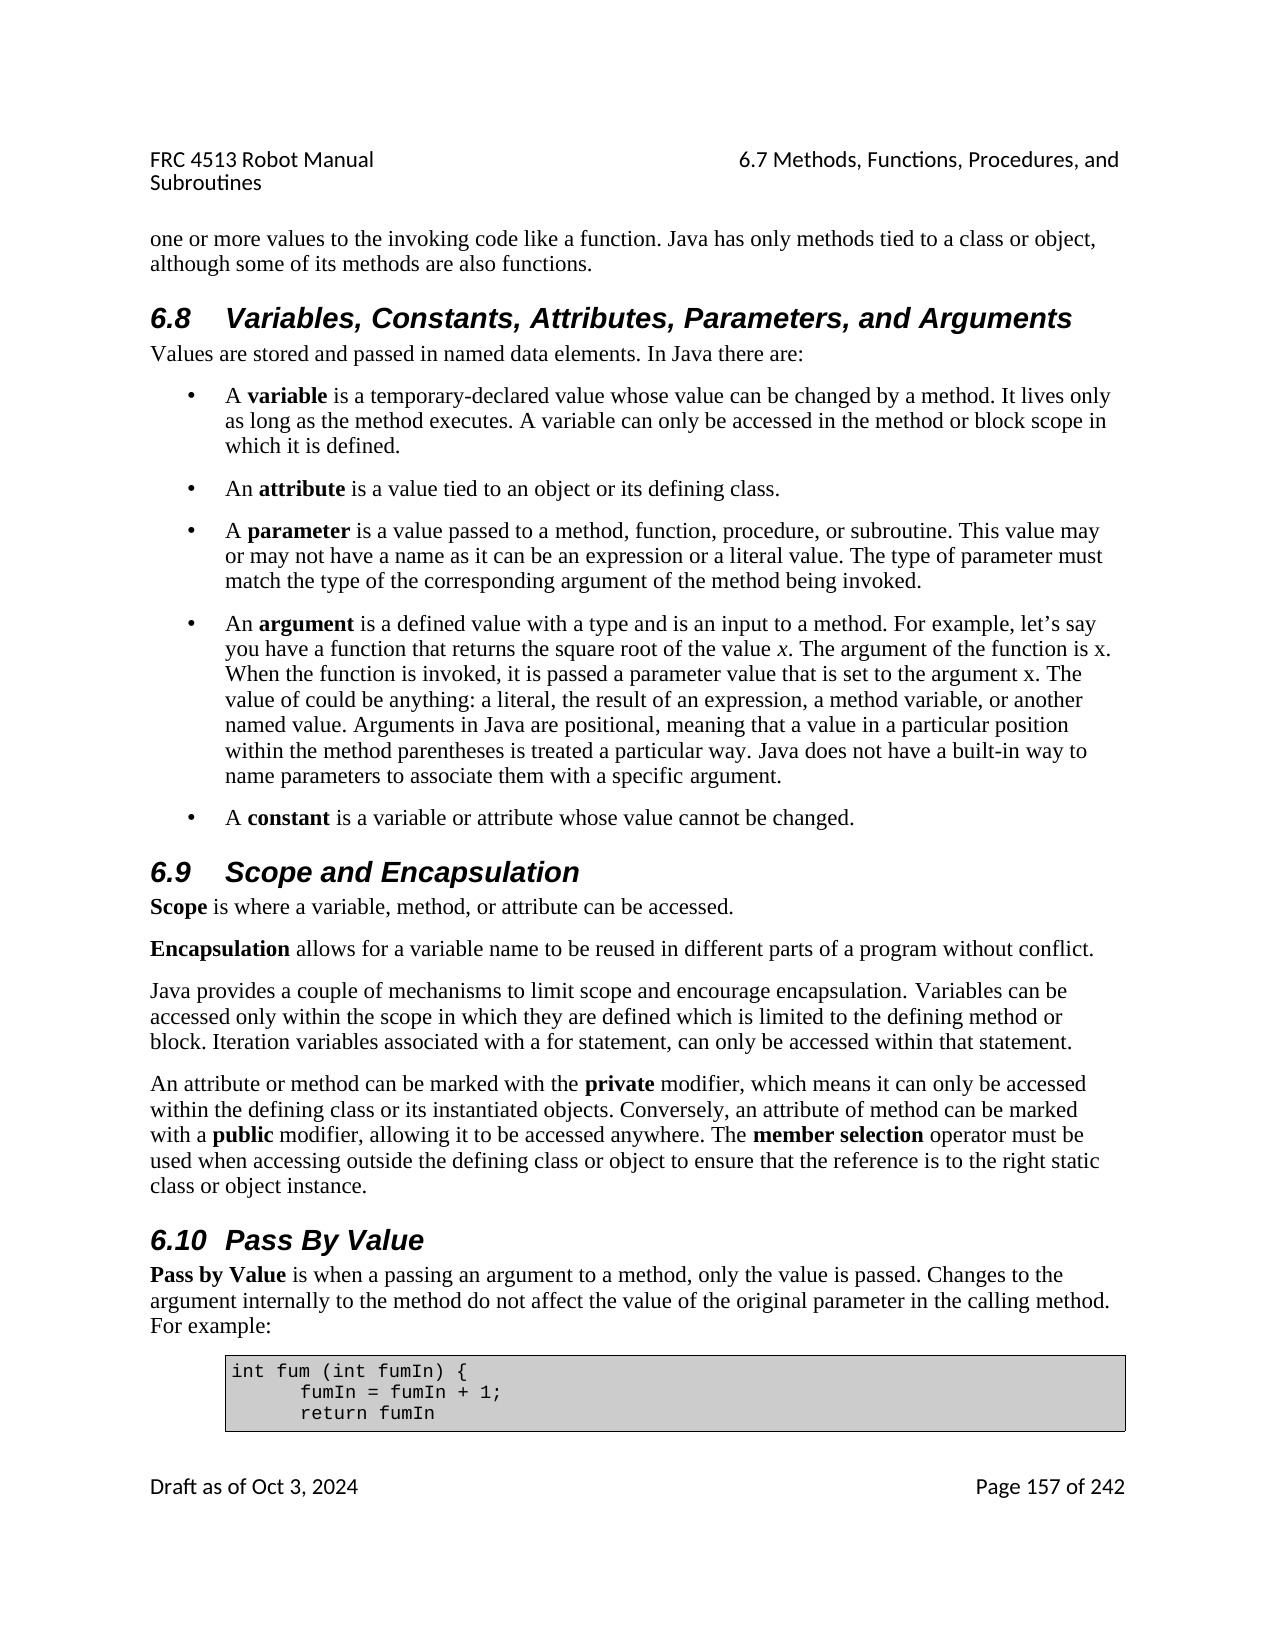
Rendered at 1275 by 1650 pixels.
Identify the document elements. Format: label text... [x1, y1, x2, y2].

list A variable is a temporary-declared value whose value can be changed by a method. It lives only as long as the method executes. A variable can only be accessed in the method or block scope in which it is defined. [187, 383, 1125, 459]
subtitle Variables, Constants, Attributes, Parameters, and Arguments [150, 302, 1125, 334]
subtitle Pass By Value [150, 1223, 1125, 1256]
text Values are stored and passed in named data elements. In Java there are: [150, 341, 1125, 366]
text Encapsulation allows for a variable name to be reused in different parts of a program without conflict. [150, 936, 1125, 962]
list An argument is a defined value with a type and is an input to a method. For example, let’s say you have a function that returns the square root of the value x. The argument of the function is x. When the function is invoked, it is passed a parameter value that is set to the argument x. The value of could be anything: a literal, the result of an expression, a method variable, or another named value. Arguments in Java are positional, meaning that a value in a particular position within the method parentheses is treated a particular way. Java does not have a built-in way to name parameters to associate them with a specific argument. [187, 611, 1125, 788]
subtitle Scope and Encapsulation [150, 856, 1125, 888]
list A parameter is a value passed to a method, function, procedure, or subroutine. This value may or may not have a name as it can be an expression or a literal value. The type of parameter must match the type of the corresponding argument of the method being invoked. [187, 518, 1125, 594]
text return fumIn [226, 1398, 1125, 1431]
text An attribute or method can be marked with the private modifier, which means it can only be accessed within the defining class or its instantiated objects. Conversely, an attribute of method can be marked with a public modifier, allowing it to be accessed anywhere. The member selection operator must be used when accessing outside the defining class or object to ensure that the reference is to the right static class or object instance. [150, 1071, 1125, 1198]
text Pass by Value is when a passing an argument to a method, only the value is passed. Changes to the argument internally to the method do not affect the value of the original parameter in the calling method. For example: [150, 1262, 1125, 1339]
list A constant is a variable or attribute whose value cannot be changed. [187, 805, 1125, 831]
text int fum (int fumIn) { [226, 1356, 1125, 1377]
text Java provides a couple of mechanisms to limit scope and encourage encapsulation. Variables can be accessed only within the scope in which they are defined which is limited to the defining method or block. Iteration variables associated with a for statement, can only be accessed within that statement. [150, 978, 1125, 1055]
text one or more values to the invoking code like a function. Java has only methods tied to a class or object, although some of its methods are also functions. [150, 226, 1125, 277]
text fumIn = fumIn + 1; [226, 1377, 1125, 1398]
list An attribute is a value tied to an object or its defining class. [187, 476, 1125, 501]
text Scope is where a variable, method, or attribute can be accessed. [150, 894, 1125, 920]
